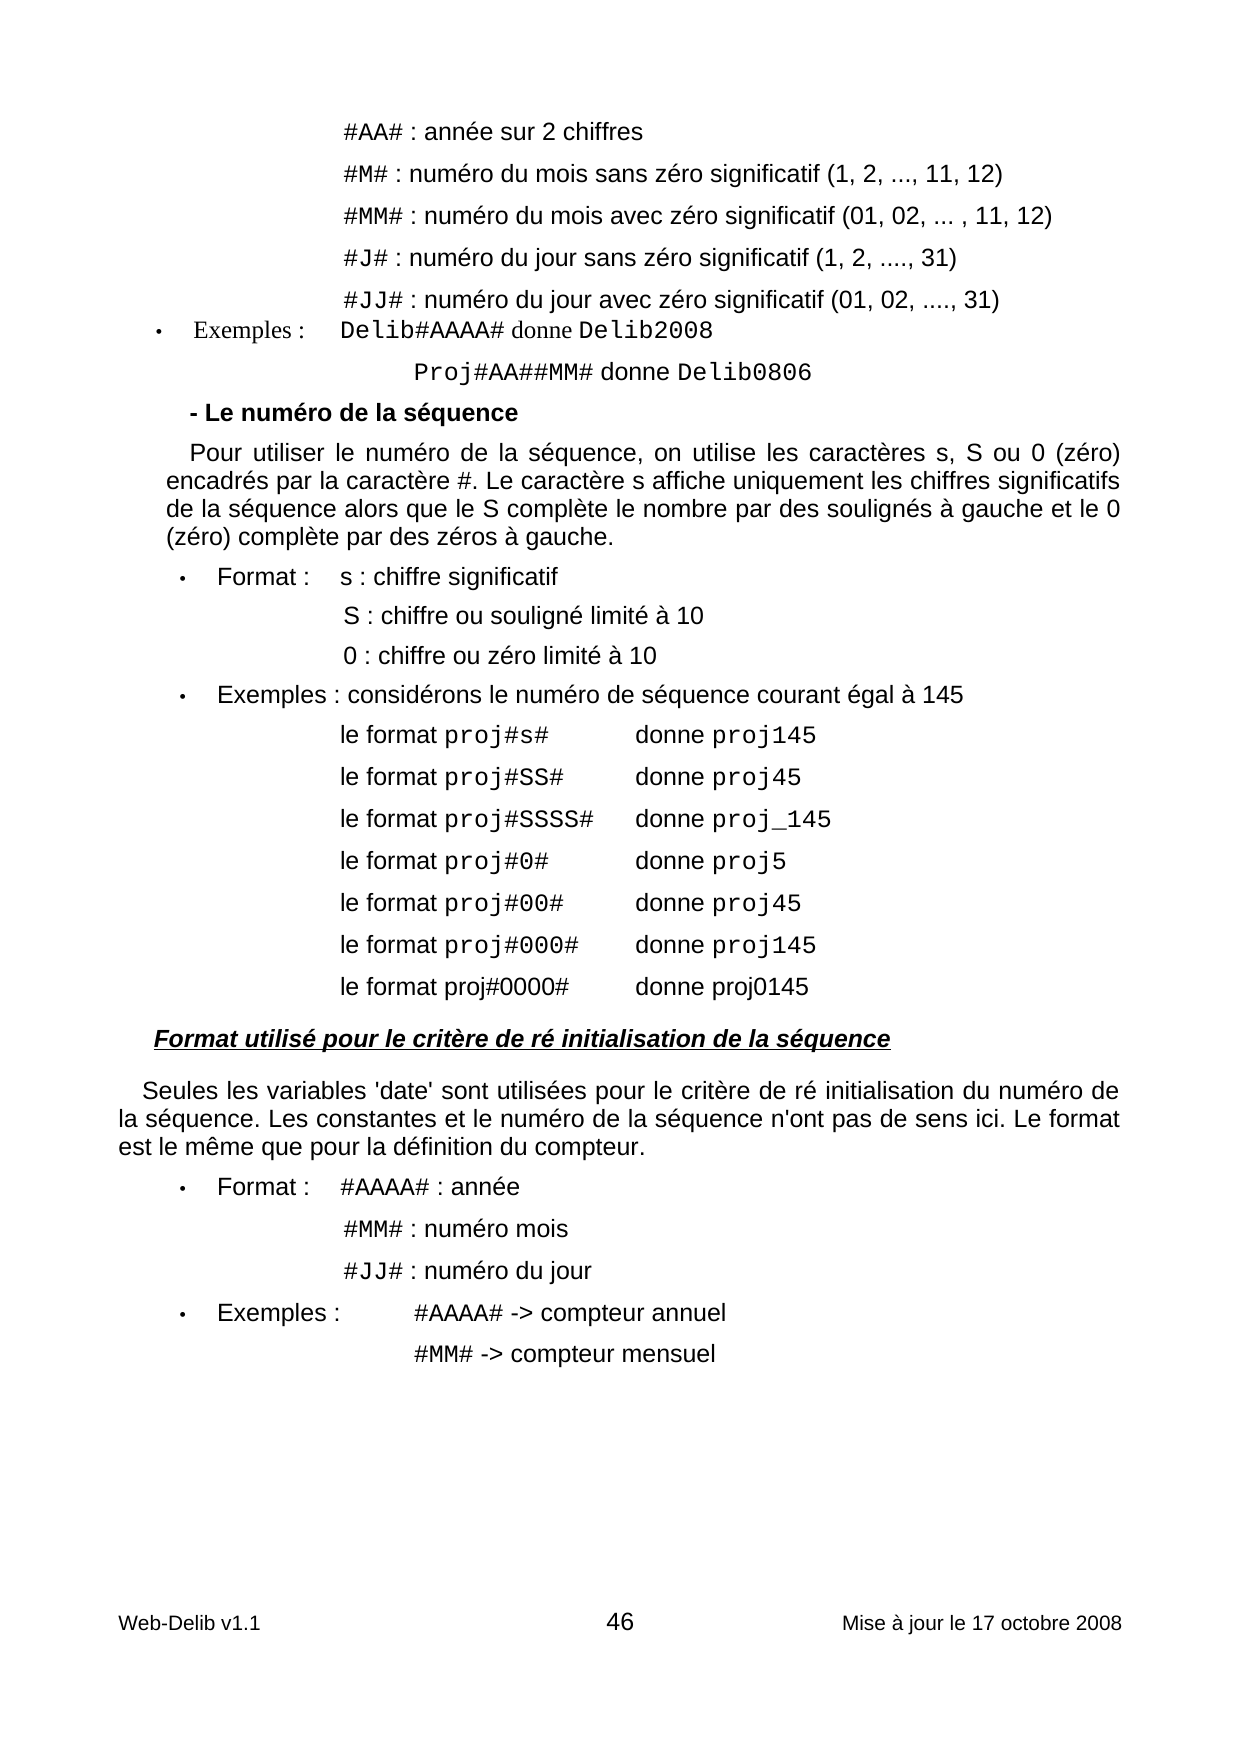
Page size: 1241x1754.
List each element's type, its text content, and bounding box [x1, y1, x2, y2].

subtitle Format utilisé pour le critère de ré initialisation de la séquence [118, 1025, 1122, 1053]
text le format proj#SS# donne proj45 [118, 763, 1122, 793]
list #AA# : année sur 2 chiffres [306, 118, 1122, 148]
text le format proj#0000# donne proj0145 [118, 972, 1122, 1000]
list Exemples : Delib#AAAA# donne Delib2008 [156, 316, 1122, 346]
list Format : s : chiffre significatif [156, 562, 1122, 590]
list #MM# : numéro mois [306, 1214, 1122, 1245]
list #J# : numéro du jour sans zéro significatif (1, 2, ...., 31) [306, 244, 1122, 274]
text Seules les variables 'date' sont utilisées pour le critère de ré initialisation du numéro de la séquence. Les constantes et le numéro de la séquence n'ont pas de sens ici. Le format est le même que pour la définition du compteur. [118, 1077, 1122, 1161]
list Exemples : #AAAA# -> compteur annuel [156, 1298, 1122, 1328]
text le format proj#000# donne proj145 [118, 930, 1122, 961]
list #JJ# : numéro du jour avec zéro significatif (01, 02, ...., 31) [306, 286, 1122, 316]
text Pour utiliser le numéro de la séquence, on utilise les caractères s, S ou 0 (zéro) encadrés par la caractère #. Le caractère s affiche uniquement les chiffres significatifs de la séquence alors que le S complète le nombre par des soulignés à gauche et le 0 (zéro) complète par des zéros à gauche. [166, 439, 1122, 551]
list #M# : numéro du mois sans zéro significatif (1, 2, ..., 11, 12) [306, 160, 1122, 190]
text le format proj#s# donne proj145 [118, 721, 1122, 751]
list Format : #AAAA# : année [156, 1173, 1122, 1203]
list #MM# : numéro du mois avec zéro significatif (01, 02, ... , 11, 12) [306, 202, 1122, 232]
text le format proj#SSSS# donne proj_145 [118, 805, 1122, 835]
text Proj#AA##MM# donne Delib0806 [118, 357, 1122, 387]
list S : chiffre ou souligné limité à 10 [306, 602, 1122, 630]
text le format proj#0# donne proj5 [118, 847, 1122, 877]
text #MM# -> compteur mensuel [118, 1340, 1122, 1370]
list - Le numéro de la séquence [166, 399, 1122, 427]
text le format proj#00# donne proj45 [118, 888, 1122, 919]
list #JJ# : numéro du jour [306, 1256, 1122, 1287]
list Exemples : considérons le numéro de séquence courant égal à 145 [156, 681, 1122, 709]
list 0 : chiffre ou zéro limité à 10 [306, 642, 1122, 669]
